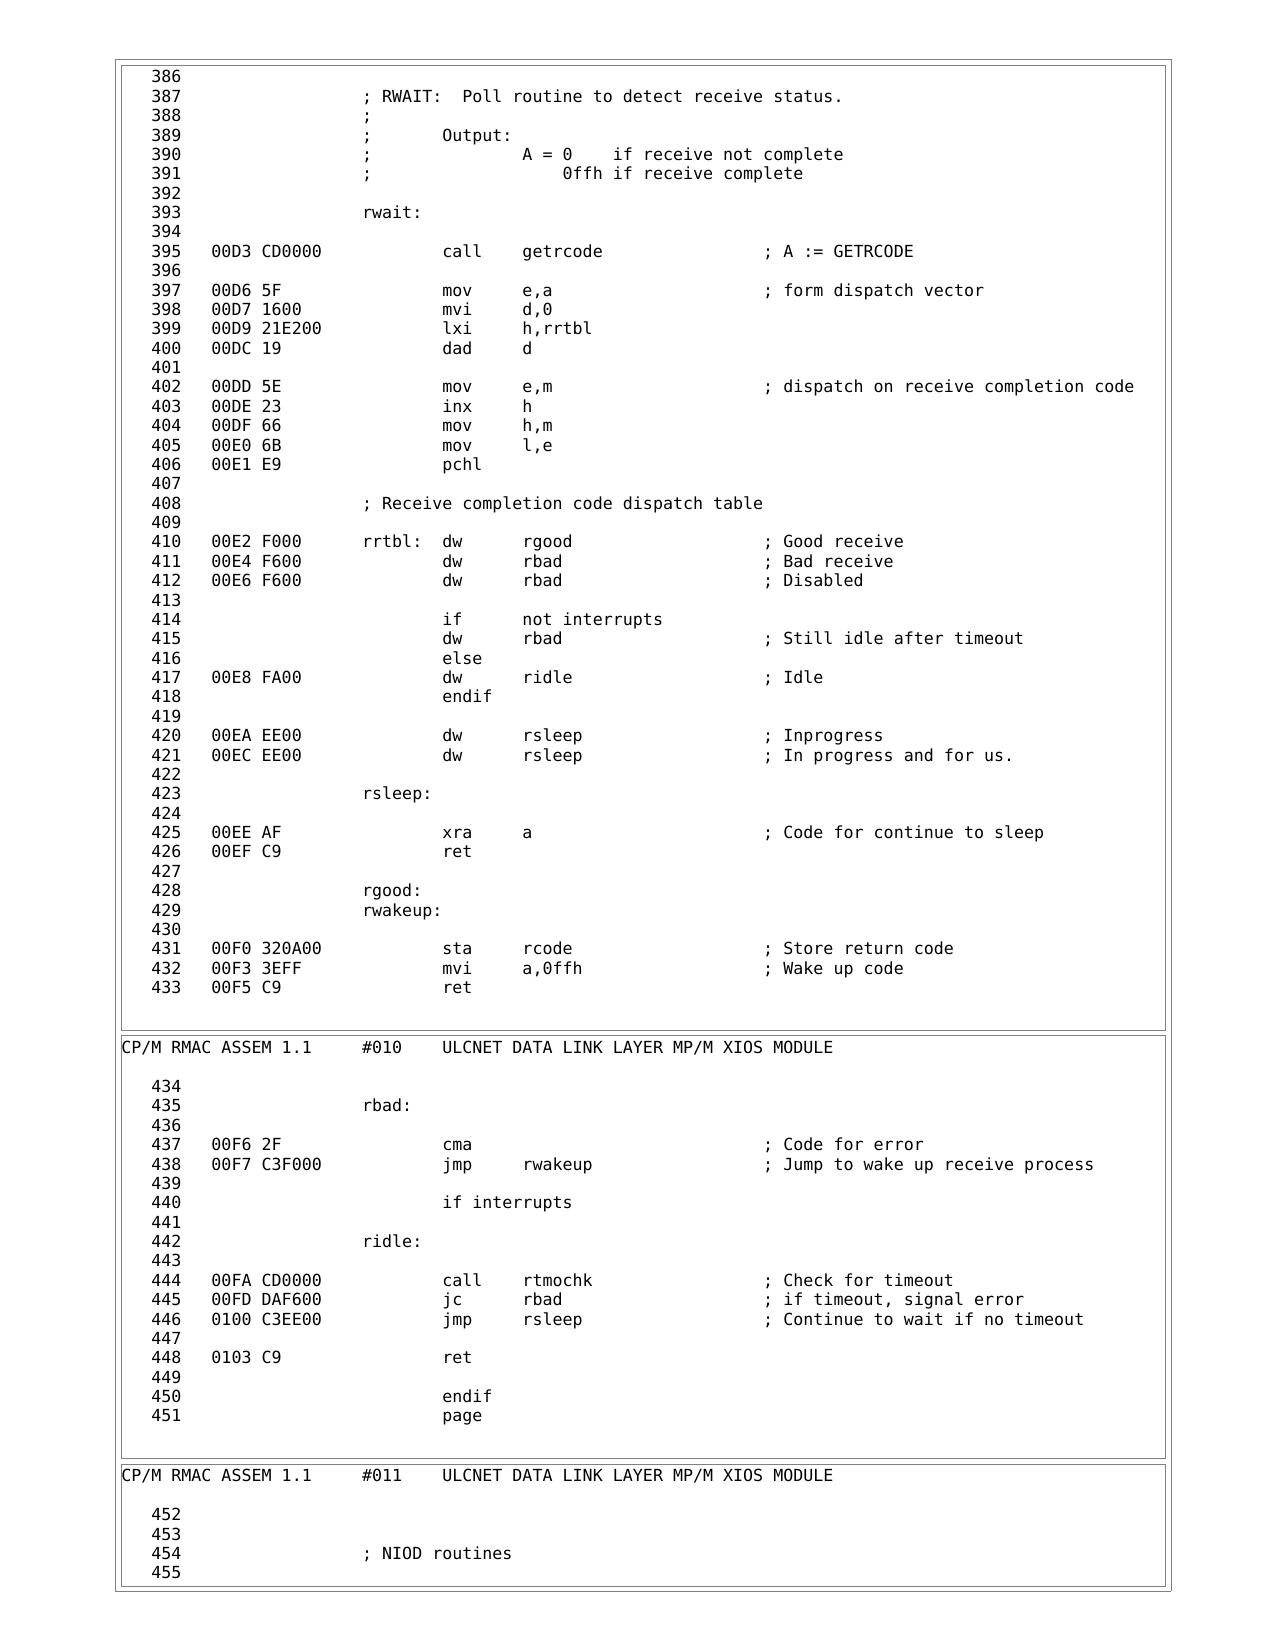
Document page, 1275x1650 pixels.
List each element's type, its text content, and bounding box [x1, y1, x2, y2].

table_cell 386 387 ; RWAIT: Poll routine to detect receive status. 388 ; 389 ; Output: 390 ; A = 0 if receive not complete 391 ; 0ffh if receive complete 392 393 rwait: 394 395 00D3 CD0000 call getrcode ; A := GETRCODE 396 397 00D6 5F mov e,a ; form dispatch vector 398 00D7 1600 mvi d,0 399 00D9 21E200 lxi h,rrtbl 400 00DC 19 dad d 401 402 00DD 5E mov e,m ; dispatch on receive completion code 403 00DE 23 inx h 404 00DF 66 mov h,m 405 00E0 6B mov l,e 406 00E1 E9 pchl 407 408 ; Receive completion code dispatch table 409 410 00E2 F000 rrtbl: dw rgood ; Good receive 411 00E4 F600 dw rbad ; Bad receive 412 00E6 F600 dw rbad ; Disabled 413 414 if not interrupts 415 dw rbad ; Still idle after timeout 416 else 417 00E8 FA00 dw ridle ; Idle 418 endif 419 420 00EA EE00 dw rsleep ; Inprogress 421 00EC EE00 dw rsleep ; In progress and for us. 422 423 rsleep: 424 425 00EE AF xra a ; Code for continue to sleep 426 00EF C9 ret 427 428 rgood: 429 rwakeup: 430 431 00F0 320A00 sta rcode ; Store return code 432 00F3 3EFF mvi a,0ffh ; Wake up code 433 00F5 C9 ret [118, 60, 1168, 1030]
table_cell CP/M RMAC ASSEM 1.1 #010 ULCNET DATA LINK LAYER MP/M XIOS MODULE 434 435 rbad: 436 437 00F6 2F cma ; Code for error 438 00F7 C3F000 jmp rwakeup ; Jump to wake up receive process 439 440 if interrupts 441 442 ridle: 443 444 00FA CD0000 call rtmochk ; Check for timeout 445 00FD DAF600 jc rbad ; if timeout, signal error 446 0100 C3EE00 jmp rsleep ; Continue to wait if no timeout 447 448 0103 C9 ret 449 450 endif 451 page [118, 1030, 1168, 1458]
table_cell CP/M RMAC ASSEM 1.1 #011 ULCNET DATA LINK LAYER MP/M XIOS MODULE 452 453 454 ; NIOD routines 455 [118, 1458, 1168, 1586]
